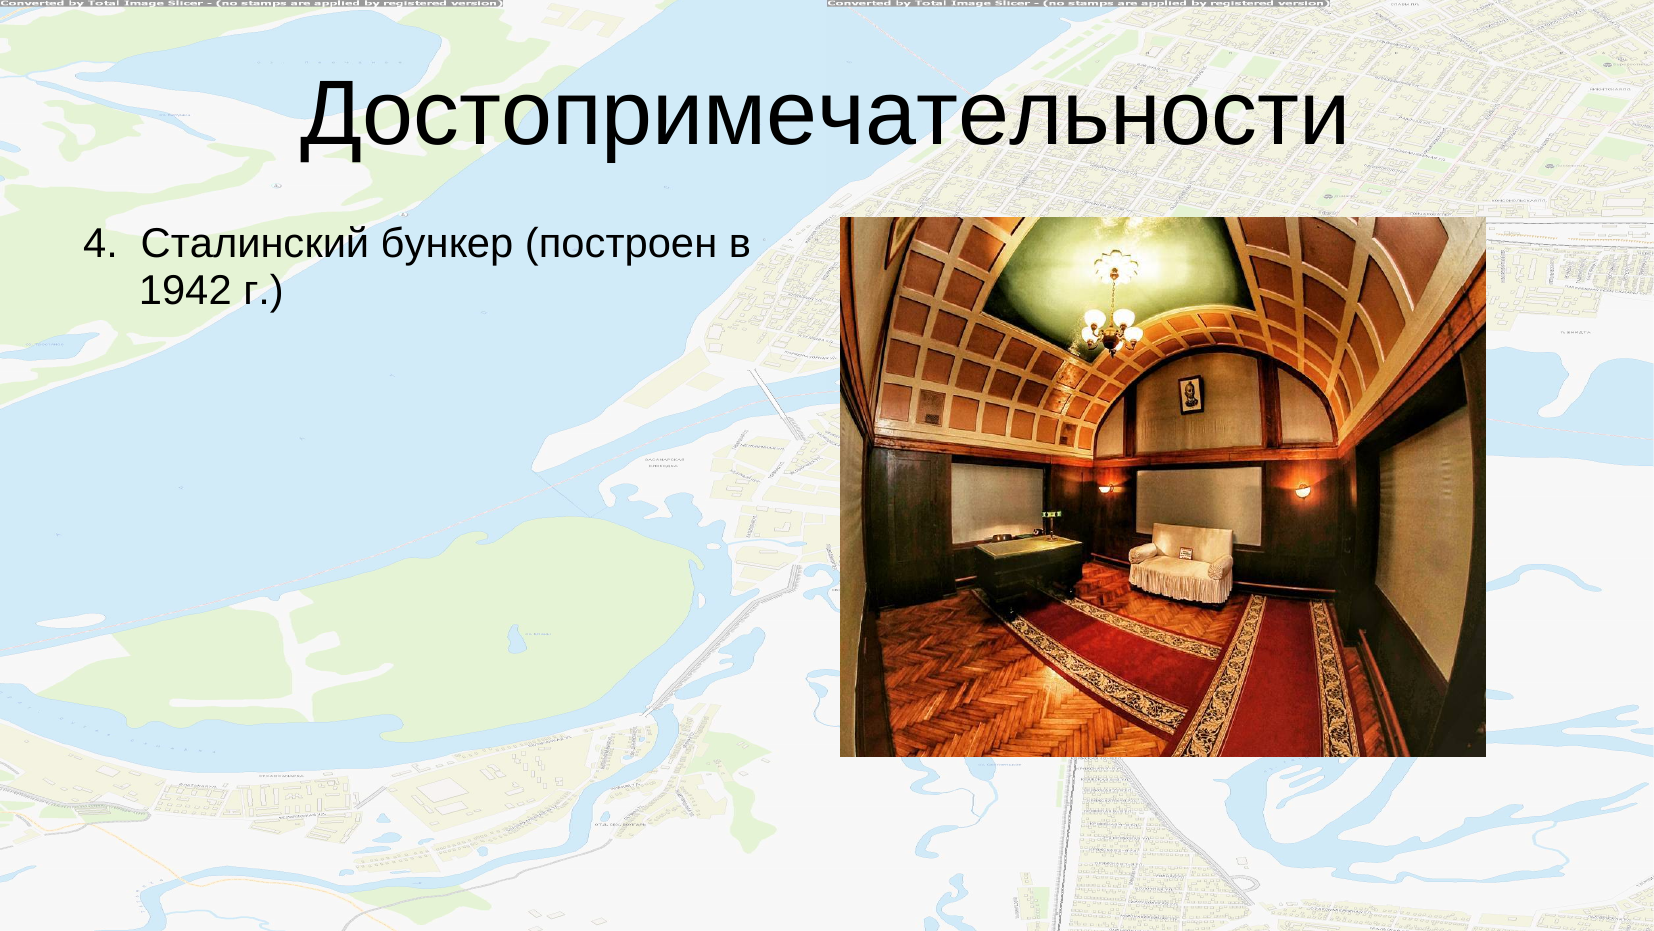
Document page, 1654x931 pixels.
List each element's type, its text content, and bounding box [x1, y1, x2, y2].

list Сталинский бункер (построен в 1942 г.) [82, 217, 809, 757]
title Достопримечательности [82, 36, 1571, 192]
picture [840, 217, 1486, 757]
